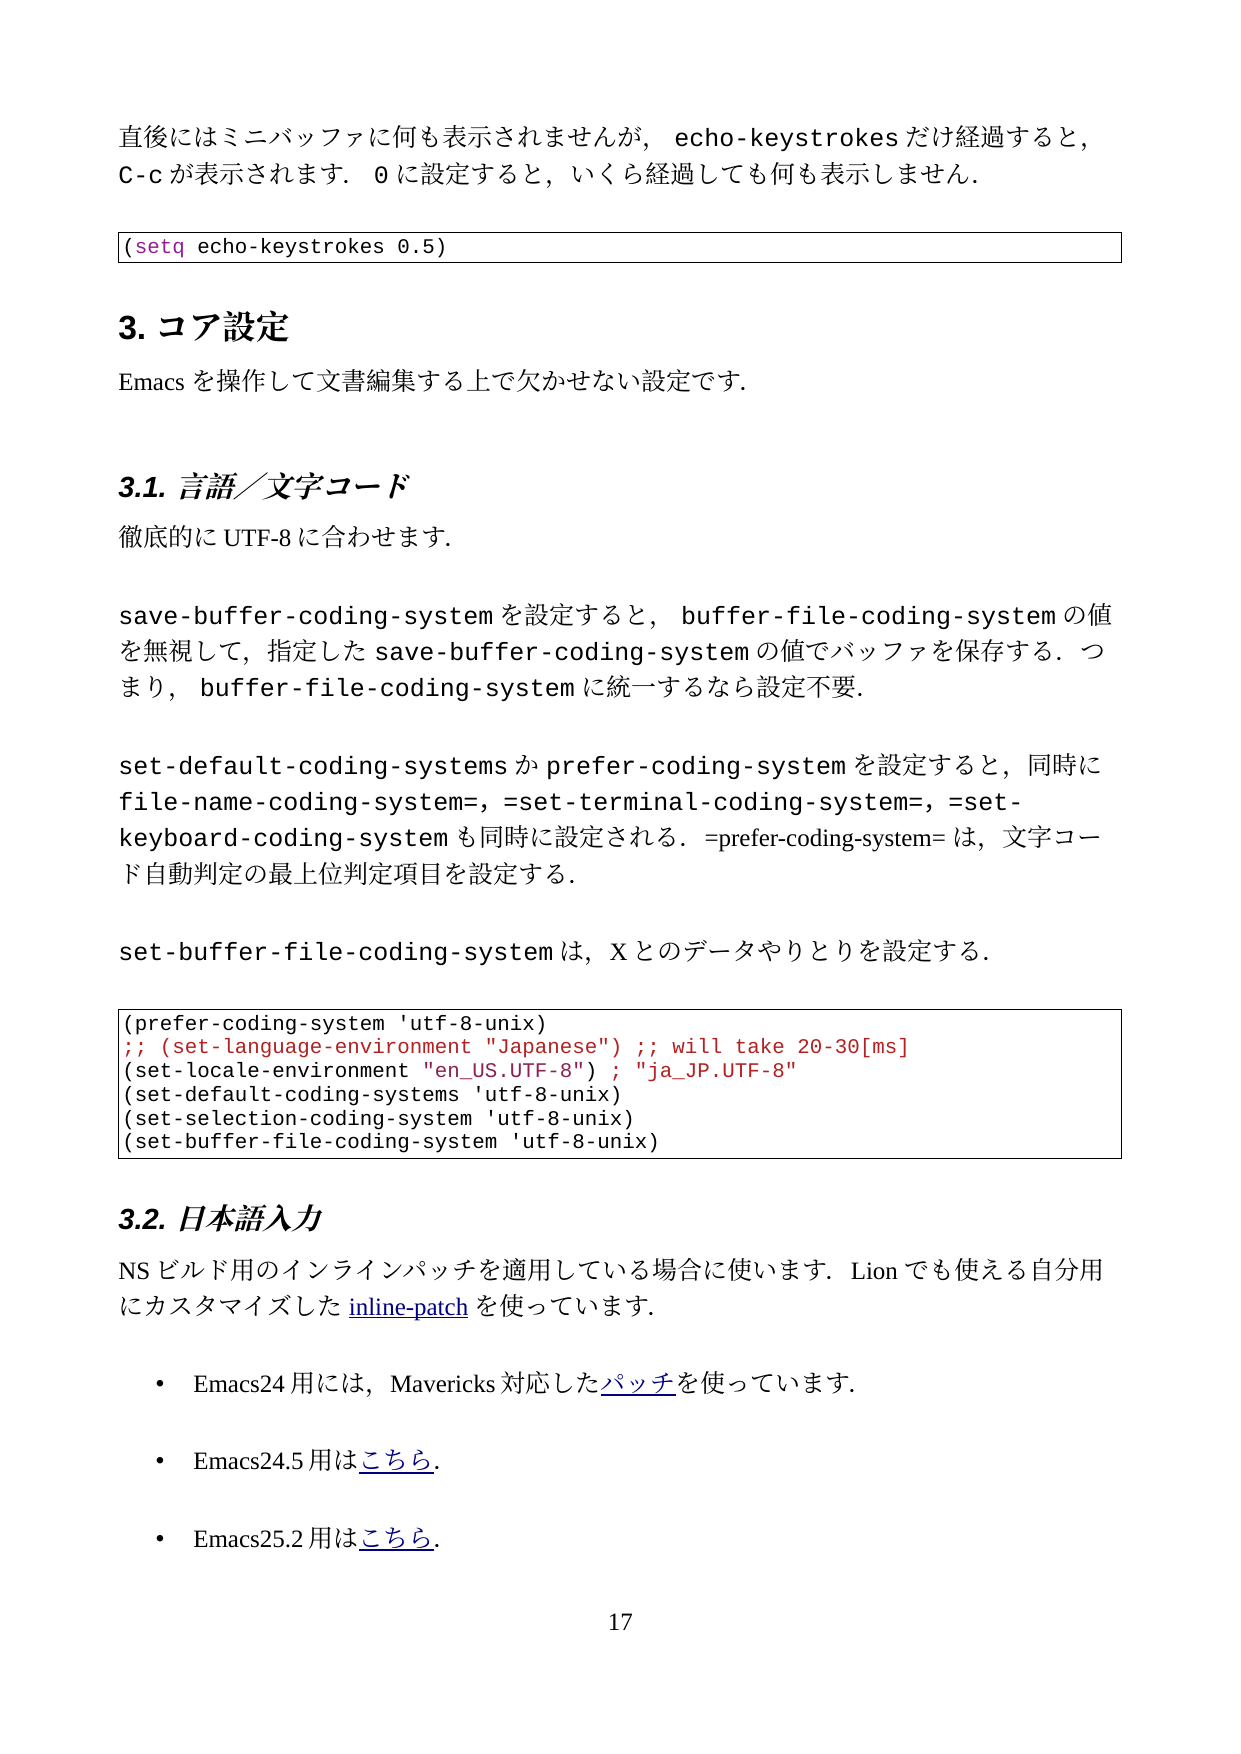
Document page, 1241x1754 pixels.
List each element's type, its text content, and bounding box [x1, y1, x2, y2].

text (prefer-coding-system 'utf-8-unix) [119, 1010, 1121, 1033]
list Emacs24用には，Mavericks対応したパッチを使っています． [156, 1364, 1122, 1428]
list Emacs25.2用はこちら． [156, 1518, 1122, 1554]
subtitle 言語／文字コード [118, 464, 1122, 506]
text set-default-coding-systems か prefer-coding-system を設定すると，同時に file-name-coding-system=，=set-terminal-coding-system=，=set-keyboard-coding-system も同時に設定される．=prefer-coding-system= は，文字コード自動判定の最上位判定項目を設定する． [118, 745, 1122, 919]
subtitle コア設定 [118, 301, 1122, 349]
text ;; (set-language-environment "Japanese") ;; will take 20-30[ms] [119, 1033, 1121, 1056]
text set-buffer-file-coding-system は，Xとのデータやりとりを設定する． [118, 931, 1122, 996]
text (set-selection-coding-system 'utf-8-unix) [119, 1103, 1121, 1127]
text 直後にはミニバッファに何も表示されませんが， echo-keystrokes だけ経過すると， C-c が表示されます． 0 に設定すると，いくら経過しても何も表示しません． [118, 118, 1122, 219]
text NSビルド用のインラインパッチを適用している場合に使います．Lion でも使える自分用にカスタマイズした inline-patch を使っています． [118, 1251, 1122, 1351]
text (set-default-coding-systems 'utf-8-unix) [119, 1080, 1121, 1103]
text (set-buffer-file-coding-system 'utf-8-unix) [119, 1127, 1121, 1158]
text (set-locale-environment "en_US.UTF-8") ; "ja_JP.UTF-8" [119, 1056, 1121, 1080]
text Emacs を操作して文書編集する上で欠かせない設定です． [118, 362, 1122, 426]
text save-buffer-coding-system を設定すると， buffer-file-coding-system の値を無視して，指定した save-buffer-coding-system の値でバッファを保存する．つまり， buffer-file-coding-system に統一するなら設定不要． [118, 595, 1122, 733]
text 徹底的にUTF-8に合わせます． [118, 518, 1122, 583]
text (setq echo-keystrokes 0.5) [119, 233, 1121, 262]
subtitle 日本語入力 [118, 1196, 1122, 1238]
list Emacs24.5用はこちら． [156, 1441, 1122, 1506]
